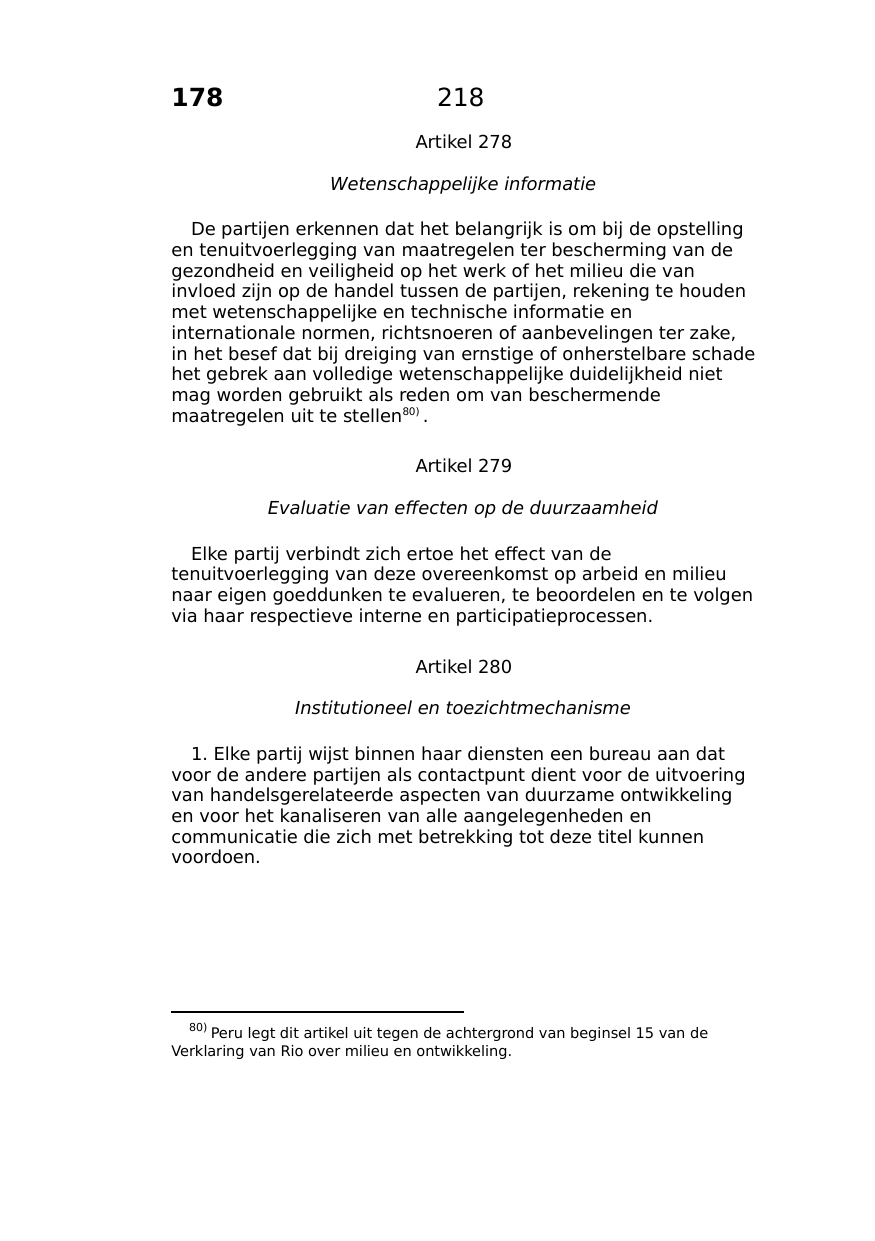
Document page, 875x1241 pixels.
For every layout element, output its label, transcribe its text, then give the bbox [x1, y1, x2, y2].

subtitle Artikel 278 Wetenschappelijke informatie [171, 132, 756, 194]
text 1. Elke partij wijst binnen haar diensten een bureau aan dat voor de andere partijen als contactpunt dient voor de uitvoering van handelsgerelateerde aspecten van duurzame ontwikkeling en voor het kanaliseren van alle aangelegenheden en communicatie die zich met betrekking tot deze titel kunnen voordoen. [171, 744, 756, 868]
text Peru legt dit artikel uit tegen de achtergrond van beginsel 15 van de Verklaring van Rio over milieu en ontwikkeling. [171, 1021, 756, 1060]
text De partijen erkennen dat het belangrijk is om bij de opstelling en tenuitvoerlegging van maatregelen ter bescherming van de gezondheid en veiligheid op het werk of het milieu die van invloed zijn op de handel tussen de partijen, rekening te houden met wetenschappelijke en technische informatie en internationale normen, richtsnoeren of aanbevelingen ter zake, in het besef dat bij dreiging van ernstige of onherstelbare schade het gebrek aan volledige wetenschappelijke duidelijkheid niet mag worden gebruikt als reden om van beschermende maatregelen uit te stellen. [171, 219, 756, 426]
subtitle Artikel 280 Institutioneel en toezichtmechanisme [171, 656, 756, 719]
text Elke partij verbindt zich ertoe het effect van de tenuitvoerlegging van deze overeenkomst op arbeid en milieu naar eigen goeddunken te evalueren, te beoordelen en te volgen via haar respectieve interne en participatieprocessen. [171, 543, 756, 626]
subtitle Artikel 279 Evaluatie van effecten op de duurzaamheid [171, 456, 756, 518]
